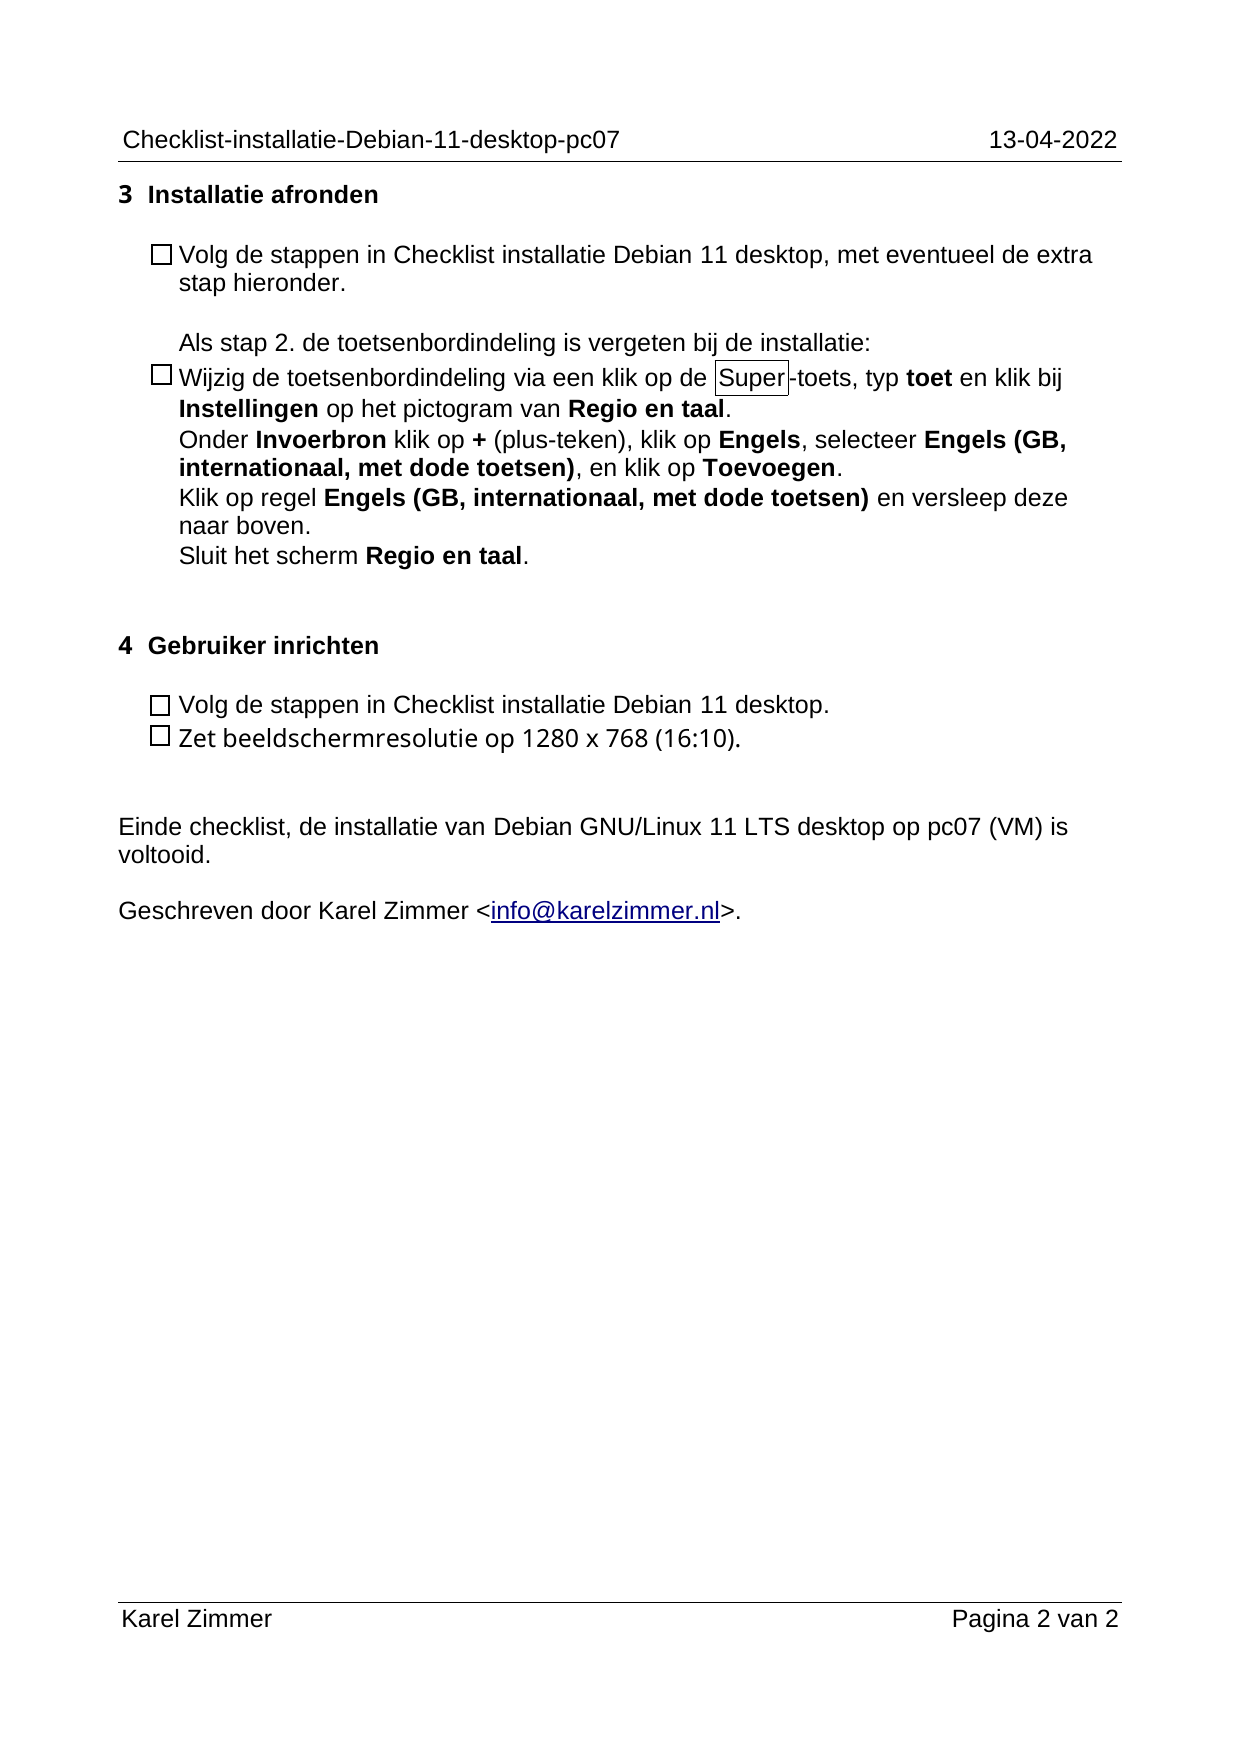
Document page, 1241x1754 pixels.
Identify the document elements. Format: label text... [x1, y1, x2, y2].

table_cell [142, 425, 177, 483]
table_header [142, 240, 177, 298]
table_cell Klik op regel Engels (GB, internationaal, met dode toetsen) en versleep deze naar boven. [177, 483, 1120, 541]
table_cell [142, 483, 177, 541]
table_cell Zet beeldschermresolutie op 1280 x 768 (16:10). [177, 720, 1120, 757]
list Gebruiker inrichten [118, 628, 1122, 662]
table_cell [142, 359, 177, 424]
table_cell Wijzig de toetsenbordindeling via een klik op de Super-toets, typ toet en klik bij Instellingen op het pictogram van Regio en taal. [177, 359, 1120, 424]
table_header Volg de stappen in Checklist installatie Debian 11 desktop, met eventueel de extra stap hieronder. [177, 240, 1120, 298]
table_header Volg de stappen in Checklist installatie Debian 11 desktop. [177, 690, 1120, 720]
table_cell [142, 328, 177, 359]
table_cell Als stap 2. de toetsenbordindeling is vergeten bij de installatie: [177, 328, 1120, 359]
text Einde checklist, de installatie van Debian GNU/Linux 11 LTS desktop op pc07 (VM) is voltooid. [118, 813, 1122, 869]
table_cell [177, 298, 1120, 328]
table_cell [142, 541, 177, 572]
list Installatie afronden [118, 177, 1122, 211]
table_cell Sluit het scherm Regio en taal. [177, 541, 1120, 572]
table_cell Onder Invoerbron klik op + (plus-teken), klik op Engels, selecteer Engels (GB, internationaal, met dode toetsen), en klik op Toevoegen. [177, 425, 1120, 483]
table_cell [142, 298, 177, 328]
text Geschreven door Karel Zimmer <info@karelzimmer.nl>. [118, 897, 1122, 925]
table_cell [141, 720, 177, 757]
table_header [141, 690, 177, 720]
